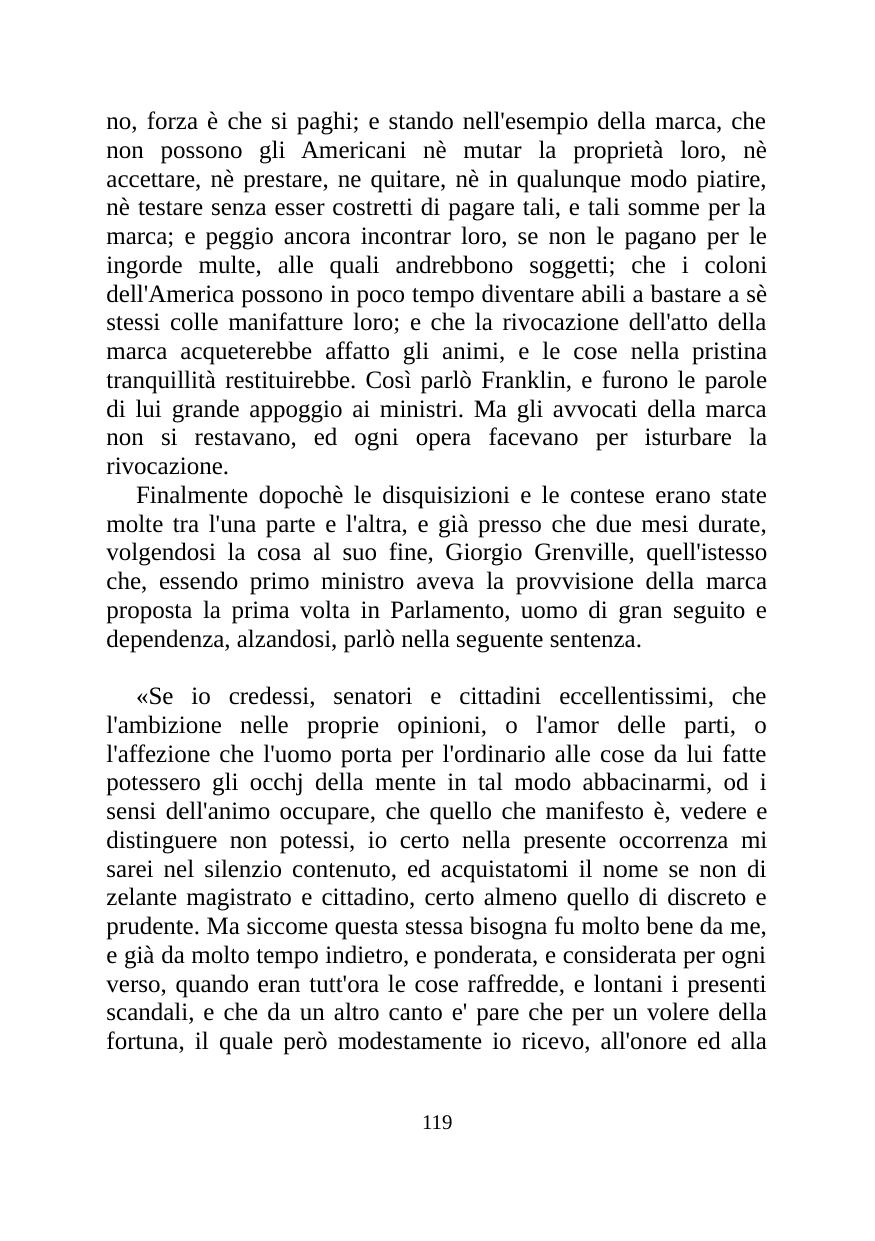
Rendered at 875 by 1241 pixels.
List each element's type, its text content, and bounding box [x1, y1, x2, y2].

text no, forza è che si paghi; e stando nell'esempio della marca, che non possono gli Americani nè mutar la proprietà loro, nè accettare, nè prestare, ne quitare, nè in qualunque modo piatire, nè testare senza esser costretti di pagare tali, e tali somme per la marca; e peggio ancora incontrar loro, se non le pagano per le ingorde multe, alle quali andrebbono soggetti; che i coloni dell'America possono in poco tempo diventare abili a bastare a sè stessi colle manifatture loro; e che la rivocazione dell'atto della marca acqueterebbe affatto gli animi, e le cose nella pristina tranquillità restituirebbe. Così parlò Franklin, e furono le parole di lui grande appoggio ai ministri. Ma gli avvocati della marca non si restavano, ed ogni opera facevano per isturbare la rivocazione. [106, 106, 768, 480]
text «Se io credessi, senatori e cittadini eccellentissimi, che l'ambizione nelle proprie opinioni, o l'amor delle parti, o l'affezione che l'uomo porta per l'ordinario alle cose da lui fatte potessero gli occhj della mente in tal modo abbacinarmi, od i sensi dell'animo occupare, che quello che manifesto è, vedere e distinguere non potessi, io certo nella presente occorrenza mi sarei nel silenzio contenuto, ed acquistatomi il nome se non di zelante magistrato e cittadino, certo almeno quello di discreto e prudente. Ma siccome questa stessa bisogna fu molto bene da me, e già da molto tempo indietro, e ponderata, e considerata per ogni verso, quando eran tutt'ora le cose raffredde, e lontani i presenti scandali, e che da un altro canto e' pare che per un volere della fortuna, il quale però modestamente io ricevo, all'onore ed alla [106, 681, 768, 1055]
text Finalmente dopochè le disquisizioni e le contese erano state molte tra l'una parte e l'altra, e già presso che due mesi durate, volgendosi la cosa al suo fine, Giorgio Grenville, quell'istesso che, essendo primo ministro aveva la provvisione della marca proposta la prima volta in Parlamento, uomo di gran seguito e dependenza, alzandosi, parlò nella seguente sentenza. [106, 480, 768, 652]
